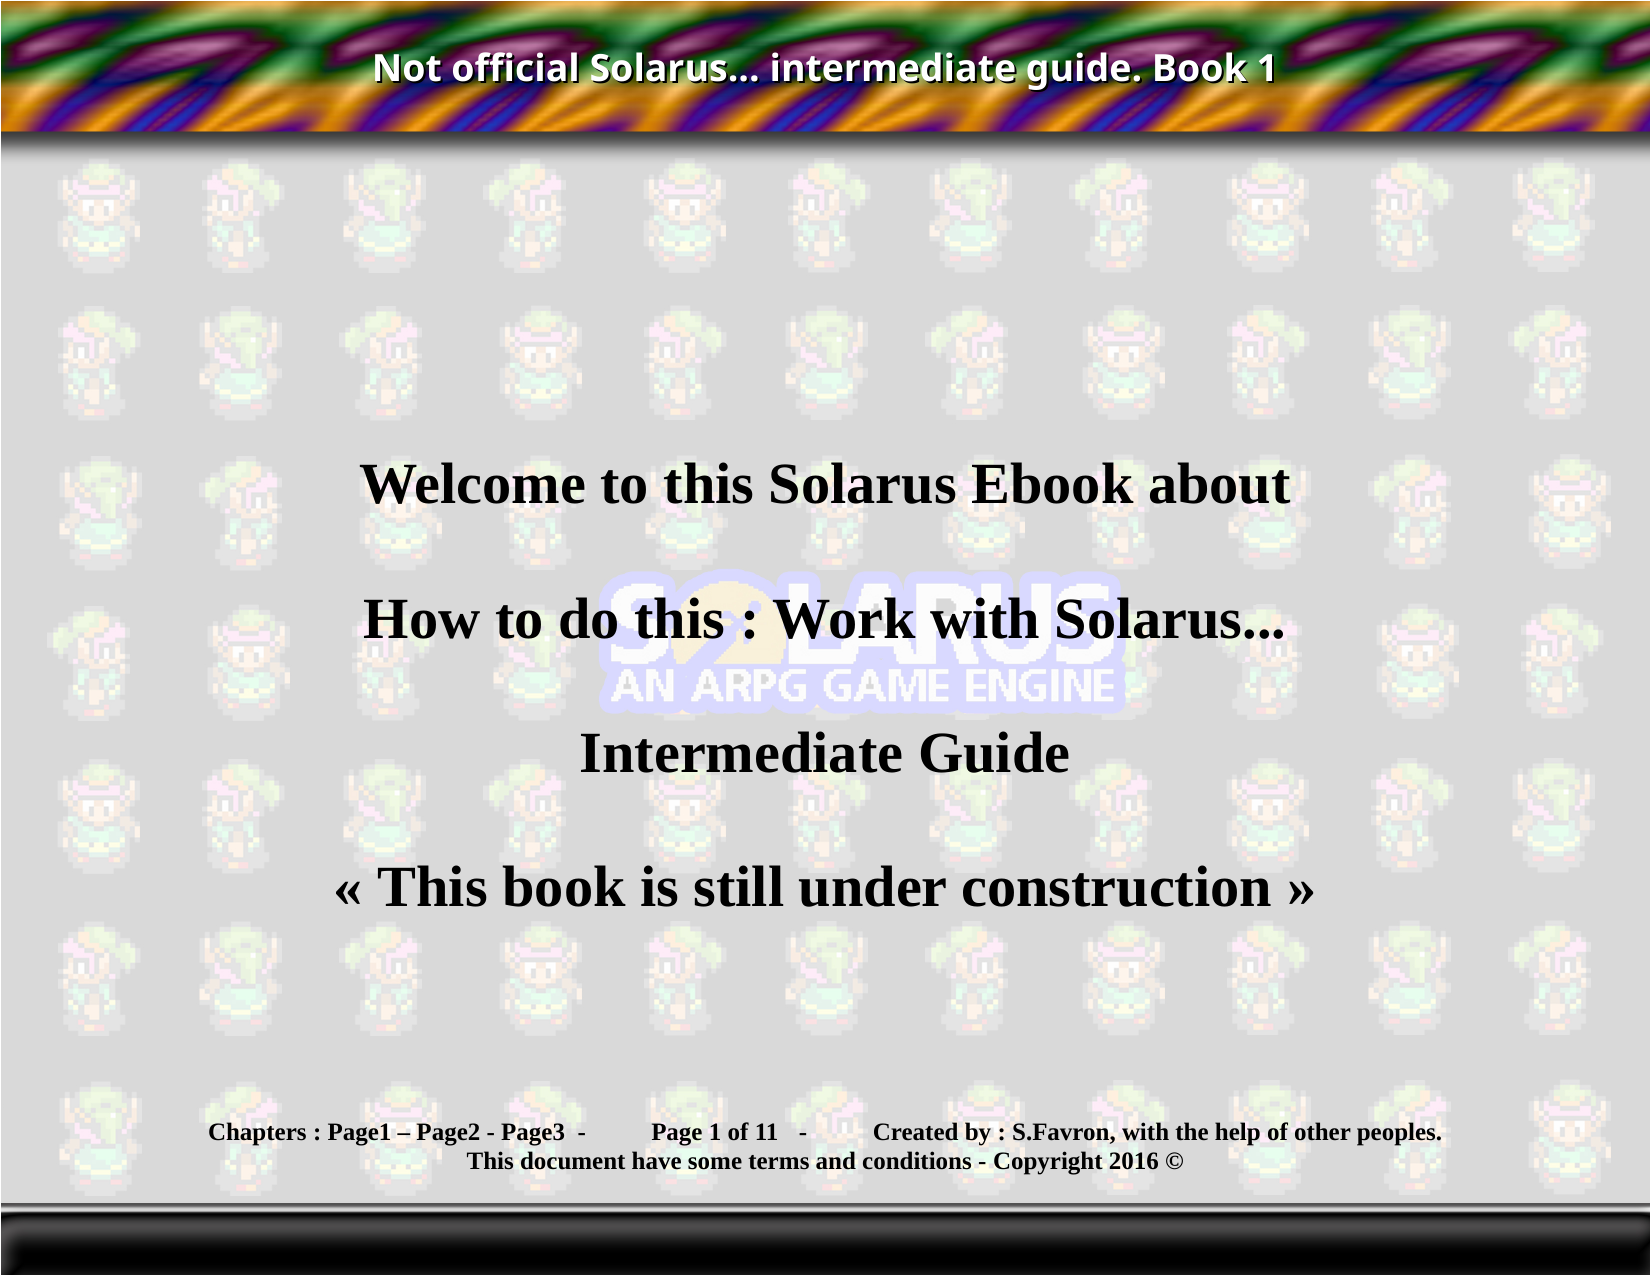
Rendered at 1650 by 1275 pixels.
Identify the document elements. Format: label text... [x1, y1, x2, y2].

text How to do this : Work with Solarus... [89, 583, 1561, 651]
picture [1, 1, 1650, 1275]
text Welcome to this Solarus Ebook about [89, 449, 1561, 516]
text « This book is still under construction » [89, 852, 1561, 919]
text Intermediate Guide [89, 718, 1561, 785]
